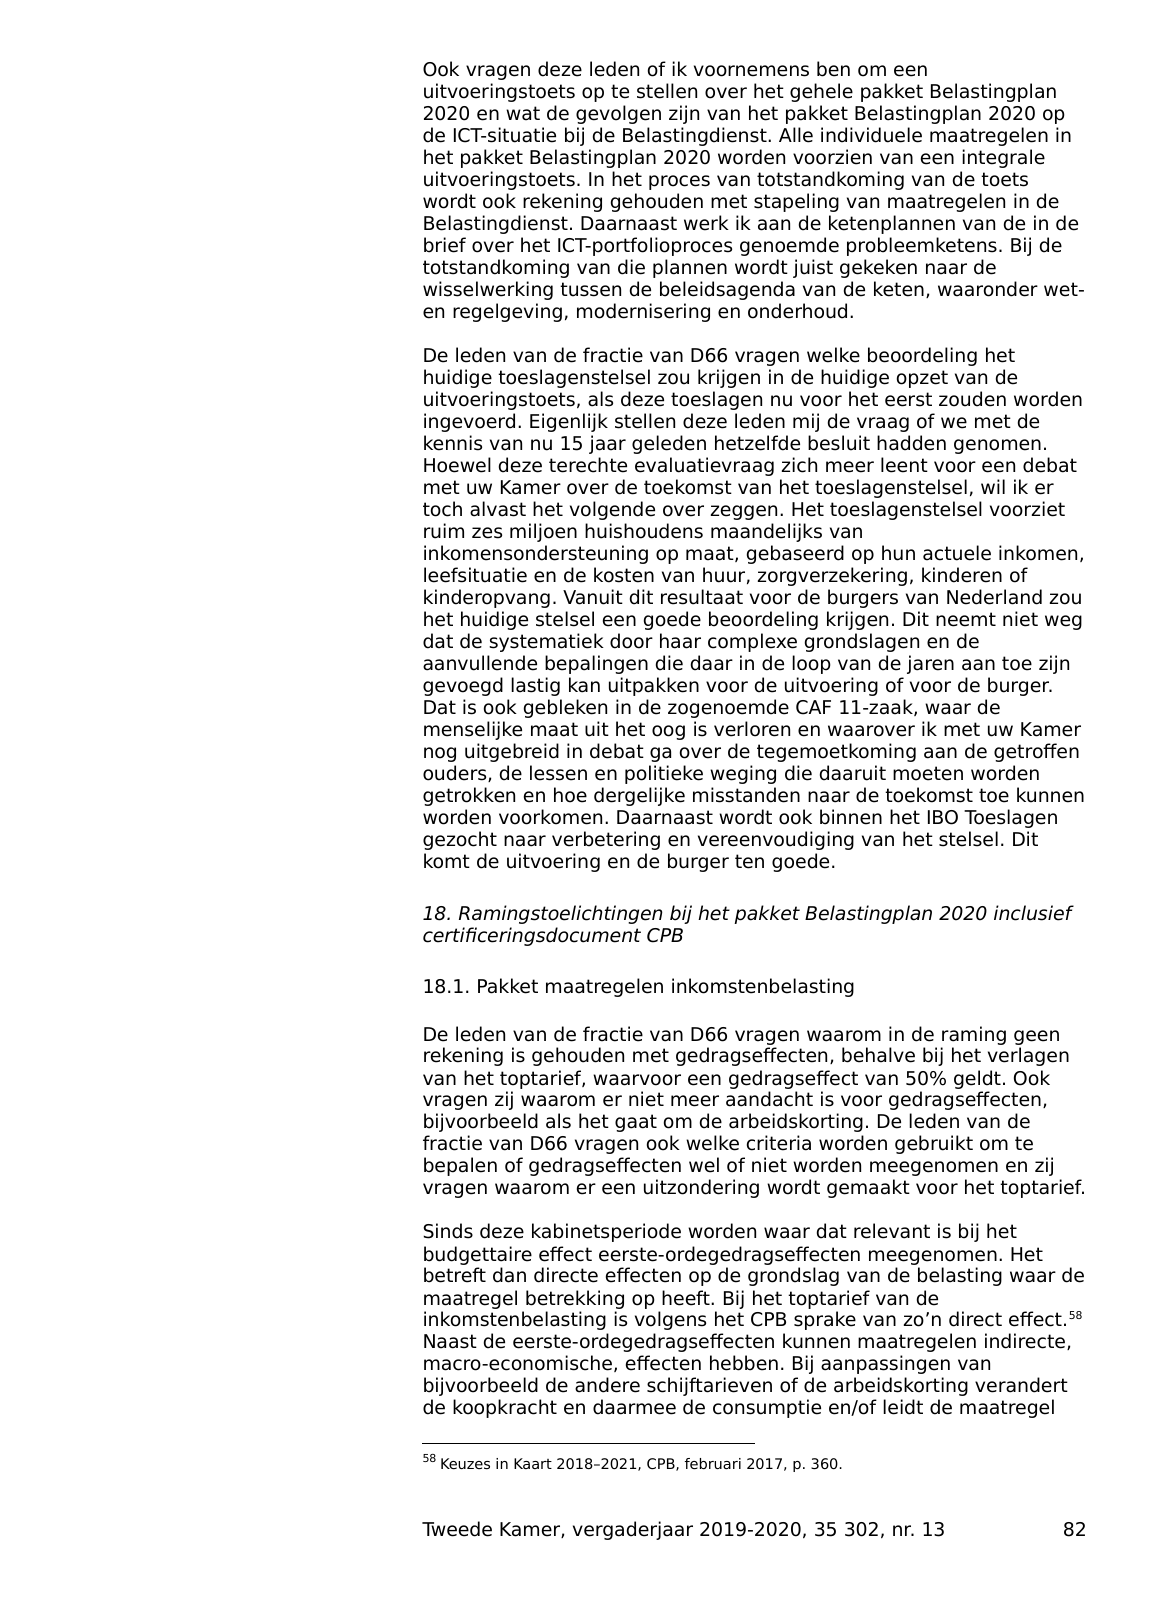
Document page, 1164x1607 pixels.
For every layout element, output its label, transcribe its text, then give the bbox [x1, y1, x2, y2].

text De leden van de fractie van D66 vragen welke beoordeling het huidige toeslagenstelsel zou krijgen in de huidige opzet van de uitvoeringstoets, als deze toeslagen nu voor het eerst zouden worden ingevoerd. Eigenlijk stellen deze leden mij de vraag of we met de kennis van nu 15 jaar geleden hetzelfde besluit hadden genomen. Hoewel deze terechte evaluatievraag zich meer leent voor een debat met uw Kamer over de toekomst van het toeslagenstelsel, wil ik er toch alvast het volgende over zeggen. Het toeslagenstelsel voorziet ruim zes miljoen huishoudens maandelijks van inkomensondersteuning op maat, gebaseerd op hun actuele inkomen, leefsituatie en de kosten van huur, zorgverzekering, kinderen of kinderopvang. Vanuit dit resultaat voor de burgers van Nederland zou het huidige stelsel een goede beoordeling krijgen. Dit neemt niet weg dat de systematiek door haar complexe grondslagen en de aanvullende bepalingen die daar in de loop van de jaren aan toe zijn gevoegd lastig kan uitpakken voor de uitvoering of voor de burger. Dat is ook gebleken in de zogenoemde CAF 11-zaak, waar de menselijke maat uit het oog is verloren en waarover ik met uw Kamer nog uitgebreid in debat ga over de tegemoetkoming aan de getroffen ouders, de lessen en politieke weging die daaruit moeten worden getrokken en hoe dergelijke misstanden naar de toekomst toe kunnen worden voorkomen. Daarnaast wordt ook binnen het IBO Toeslagen gezocht naar verbetering en vereenvoudiging van het stelsel. Dit komt de uitvoering en de burger ten goede. [422, 345, 1087, 872]
subtitle 18.1. Pakket maatregelen inkomstenbelasting [422, 976, 1087, 998]
subtitle 18. Ramingstoelichtingen bij het pakket Belastingplan 2020 inclusief certificeringsdocument CPB [422, 902, 1087, 946]
text De leden van de fractie van D66 vragen waarom in de raming geen rekening is gehouden met gedragseffecten, behalve bij het verlagen van het toptarief, waarvoor een gedragseffect van 50% geldt. Ook vragen zij waarom er niet meer aandacht is voor gedragseffecten, bijvoorbeeld als het gaat om de arbeidskorting. De leden van de fractie van D66 vragen ook welke criteria worden gebruikt om te bepalen of gedragseffecten wel of niet worden meegenomen en zij vragen waarom er een uitzondering wordt gemaakt voor het toptarief. [422, 1023, 1087, 1199]
text Ook vragen deze leden of ik voornemens ben om een uitvoeringstoets op te stellen over het gehele pakket Belastingplan 2020 en wat de gevolgen zijn van het pakket Belastingplan 2020 op de ICT-situatie bij de Belastingdienst. Alle individuele maatregelen in het pakket Belastingplan 2020 worden voorzien van een integrale uitvoeringstoets. In het proces van totstandkoming van de toets wordt ook rekening gehouden met stapeling van maatregelen in de Belastingdienst. Daarnaast werk ik aan de ketenplannen van de in de brief over het ICT-portfolioproces genoemde probleemketens. Bij de totstandkoming van die plannen wordt juist gekeken naar de wisselwerking tussen de beleidsagenda van de keten, waaronder wet- en regelgeving, modernisering en onderhoud. [422, 59, 1087, 323]
text Sinds deze kabinetsperiode worden waar dat relevant is bij het budgettaire effect eerste-ordegedragseffecten meegenomen. Het betreft dan directe effecten op de grondslag van de belasting waar de maatregel betrekking op heeft. Bij het toptarief van de inkomstenbelasting is volgens het CPB sprake van zo’n direct effect. Naast de eerste-ordegedragseffecten kunnen maatregelen indirecte, macro-economische, effecten hebben. Bij aanpassingen van bijvoorbeeld de andere schijftarieven of de arbeidskorting verandert de koopkracht en daarmee de consumptie en/of leidt de maatregel [422, 1221, 1087, 1419]
text Keuzes in Kaart 2018–2021, CPB, februari 2017, p. 360. [422, 1452, 1087, 1474]
